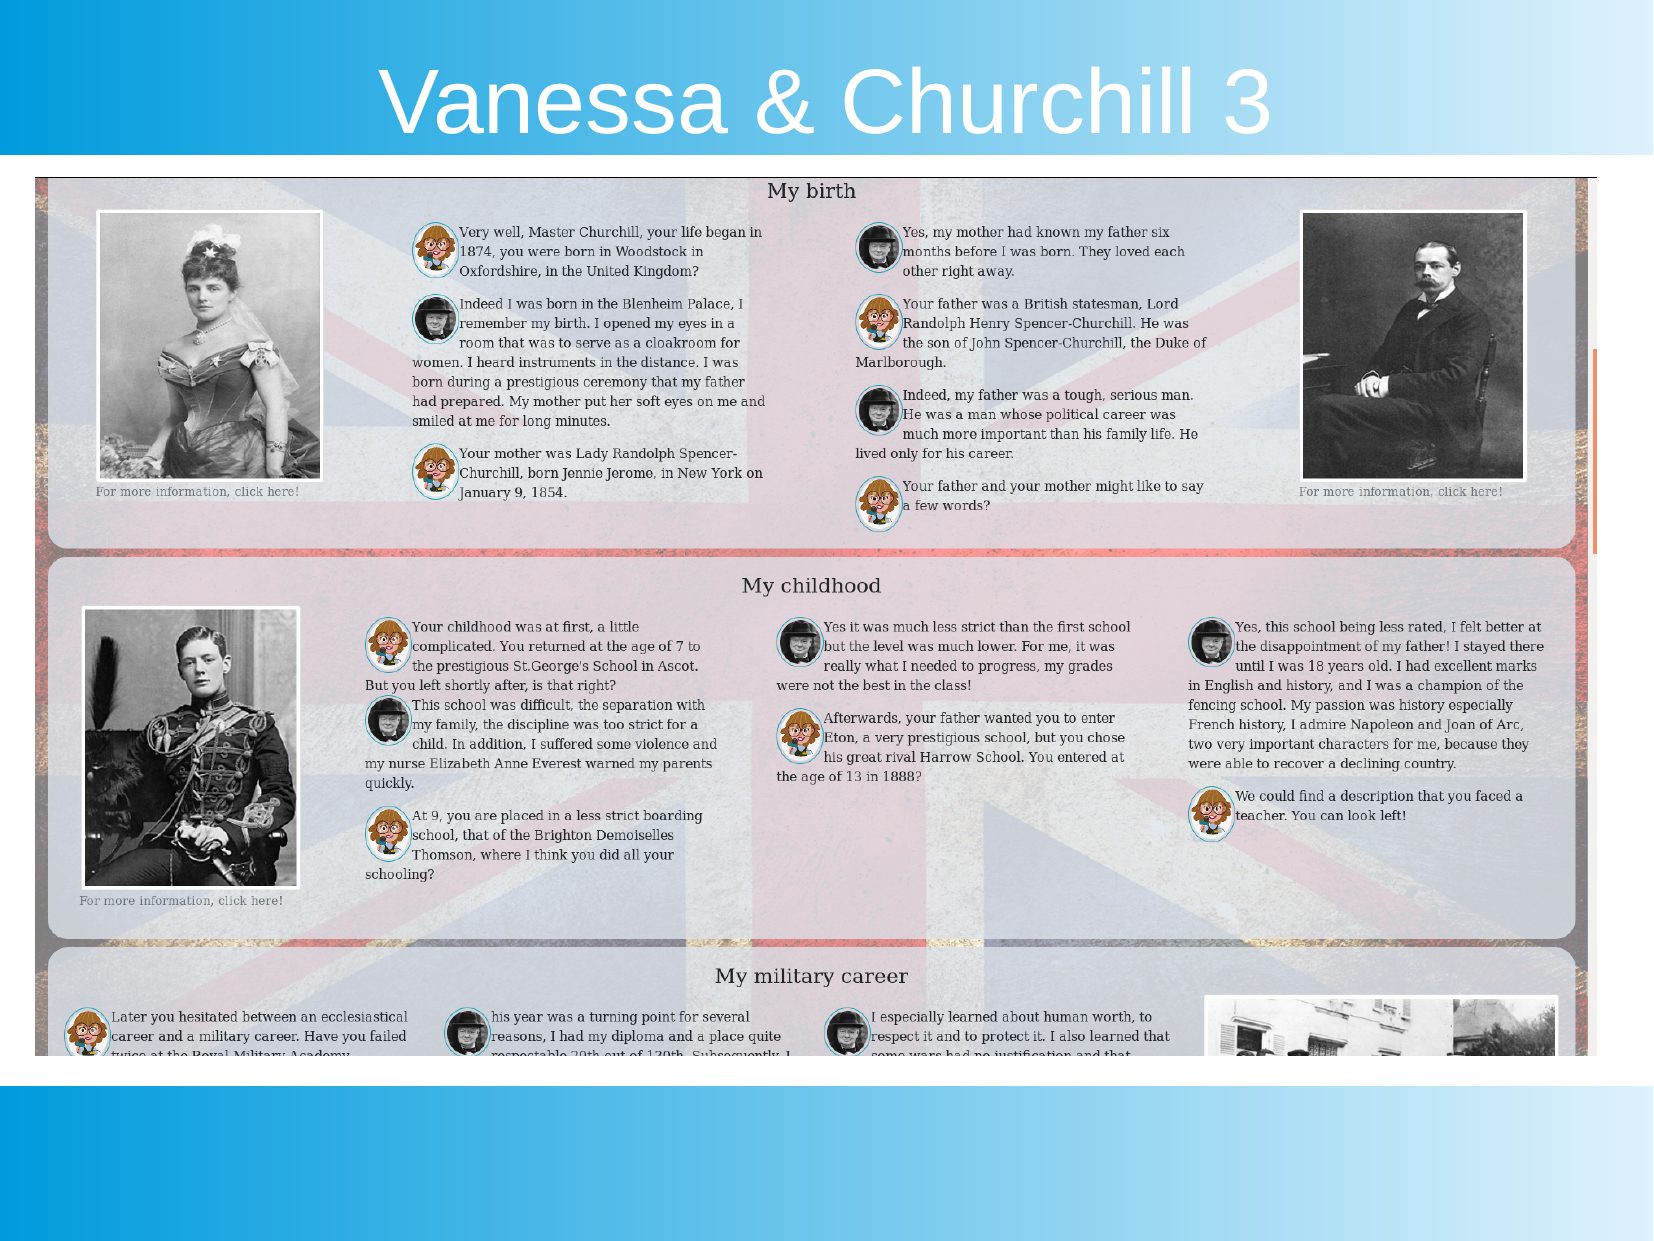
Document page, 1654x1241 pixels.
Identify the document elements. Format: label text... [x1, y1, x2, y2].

picture [35, 177, 1597, 1056]
title Vanessa & Churchill 3 [82, 49, 1571, 155]
